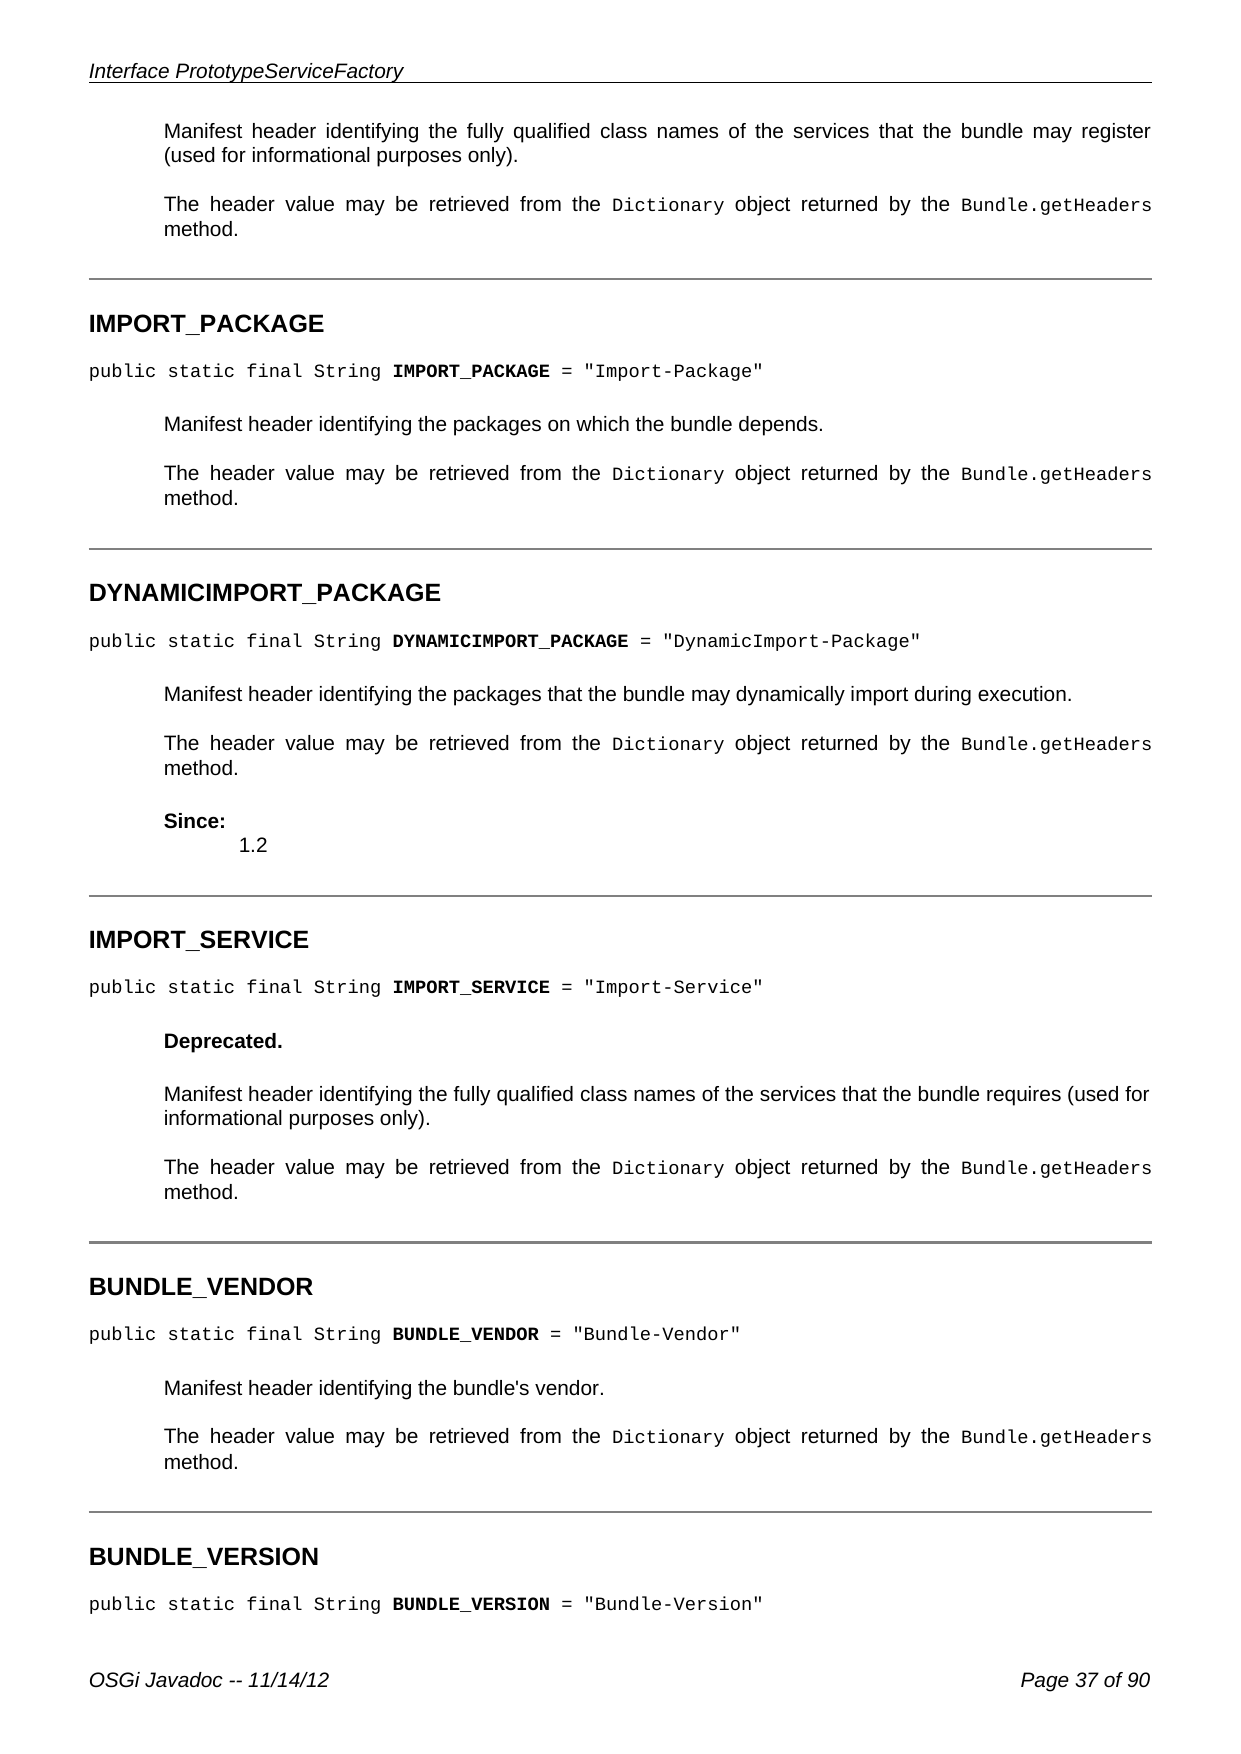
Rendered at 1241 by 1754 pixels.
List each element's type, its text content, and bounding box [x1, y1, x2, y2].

text The header value may be retrieved from the Dictionary object returned by the Bundle.getHeaders method. [163, 191, 1152, 241]
text public static final String BUNDLE_VENDOR = "Bundle-Vendor" [88, 1325, 1152, 1346]
subtitle DYNAMICIMPORT_PACKAGE [88, 578, 1152, 607]
text The header value may be retrieved from the Dictionary object returned by the Bundle.getHeaders method. [163, 1424, 1152, 1473]
text Deprecated. [163, 1028, 1152, 1052]
subtitle BUNDLE_VENDOR [88, 1272, 1152, 1301]
text public static final String IMPORT_PACKAGE = "Import-Package" [88, 362, 1152, 383]
subtitle BUNDLE_VERSION [88, 1542, 1152, 1570]
text public static final String IMPORT_SERVICE = "Import-Service" [88, 978, 1152, 999]
text The header value may be retrieved from the Dictionary object returned by the Bundle.getHeaders method. [163, 461, 1152, 510]
text public static final String BUNDLE_VERSION = "Bundle-Version" [88, 1594, 1152, 1616]
text Manifest header identifying the fully qualified class names of the services that the bundle may register (used for informational purposes only). [163, 118, 1152, 166]
text Since: [163, 809, 1152, 833]
text Manifest header identifying the fully qualified class names of the services that the bundle requires (used for informational purposes only). [163, 1082, 1152, 1129]
subtitle IMPORT_SERVICE [88, 925, 1152, 954]
subtitle IMPORT_PACKAGE [88, 309, 1152, 337]
text Manifest header identifying the packages on which the bundle depends. [163, 412, 1152, 436]
text The header value may be retrieved from the Dictionary object returned by the Bundle.getHeaders method. [163, 731, 1152, 780]
text public static final String DYNAMICIMPORT_PACKAGE = "DynamicImport-Package" [88, 631, 1152, 653]
text 1.2 [238, 833, 1152, 857]
text Manifest header identifying the bundle's vendor. [163, 1375, 1152, 1399]
text The header value may be retrieved from the Dictionary object returned by the Bundle.getHeaders method. [163, 1154, 1152, 1204]
text Manifest header identifying the packages that the bundle may dynamically import during execution. [163, 682, 1152, 706]
